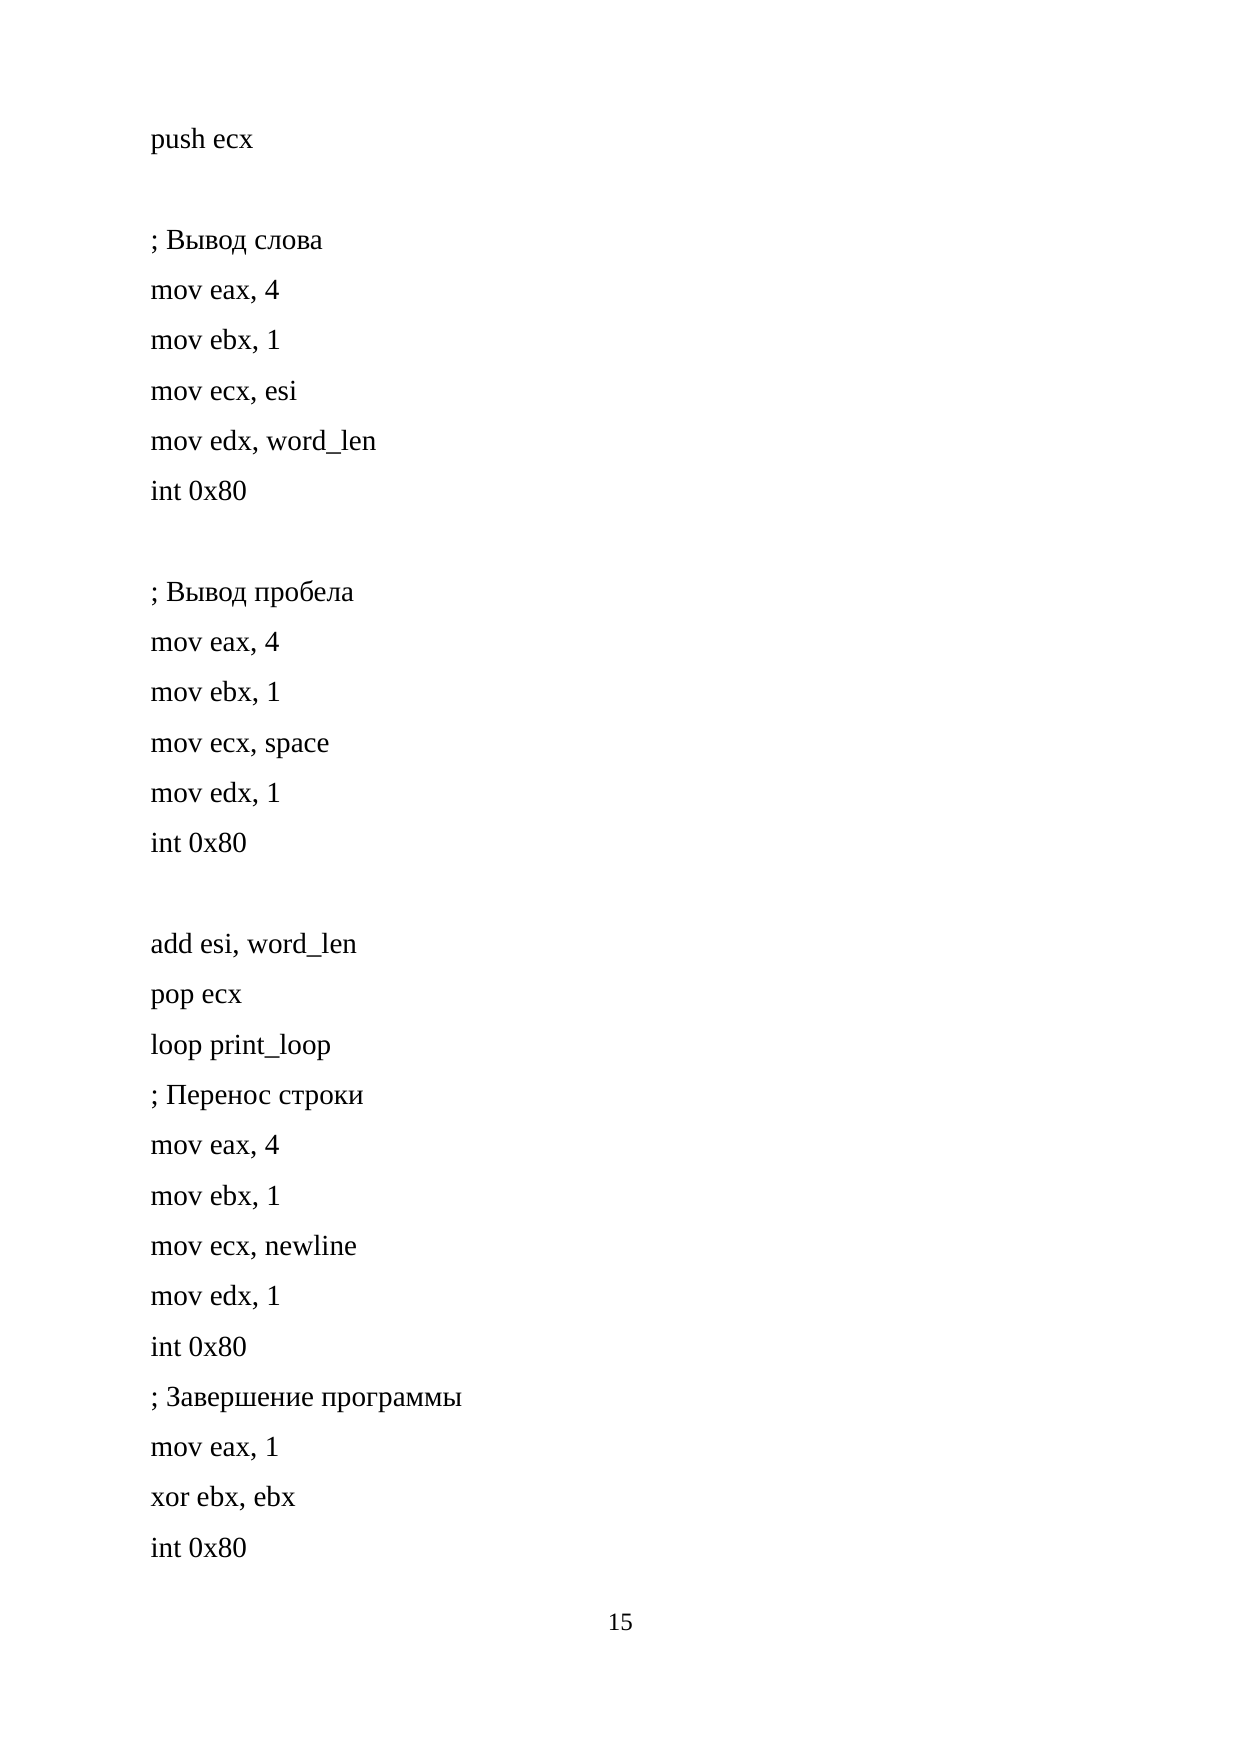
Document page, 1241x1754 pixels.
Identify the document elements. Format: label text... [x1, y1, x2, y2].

text mov ebx, 1 [118, 672, 1122, 708]
text mov edx, 1 [118, 1275, 1122, 1312]
text pop ecx [118, 973, 1122, 1010]
text mov ecx, esi [118, 370, 1122, 406]
text mov eax, 1 [118, 1426, 1122, 1463]
text mov edx, 1 [118, 772, 1122, 809]
text int 0x80 [118, 1527, 1122, 1566]
text add esi, word_len [118, 923, 1122, 960]
text int 0x80 [118, 470, 1122, 507]
text mov eax, 4 [118, 1124, 1122, 1161]
text mov ebx, 1 [118, 319, 1122, 356]
text mov ecx, space [118, 722, 1122, 758]
text ; Вывод слова [118, 219, 1122, 255]
text int 0x80 [118, 1326, 1122, 1362]
text mov eax, 4 [118, 621, 1122, 658]
text mov edx, word_len [118, 420, 1122, 457]
text push ecx [118, 118, 1122, 155]
text ; Перенос строки [118, 1074, 1122, 1111]
text mov ebx, 1 [118, 1175, 1122, 1211]
text int 0x80 [118, 822, 1122, 859]
text ; Завершение программы [118, 1376, 1122, 1412]
text xor ebx, ebx [118, 1477, 1122, 1513]
text loop print_loop [118, 1024, 1122, 1060]
text mov ecx, newline [118, 1225, 1122, 1262]
text ; Вывод пробела [118, 571, 1122, 607]
text mov eax, 4 [118, 269, 1122, 306]
